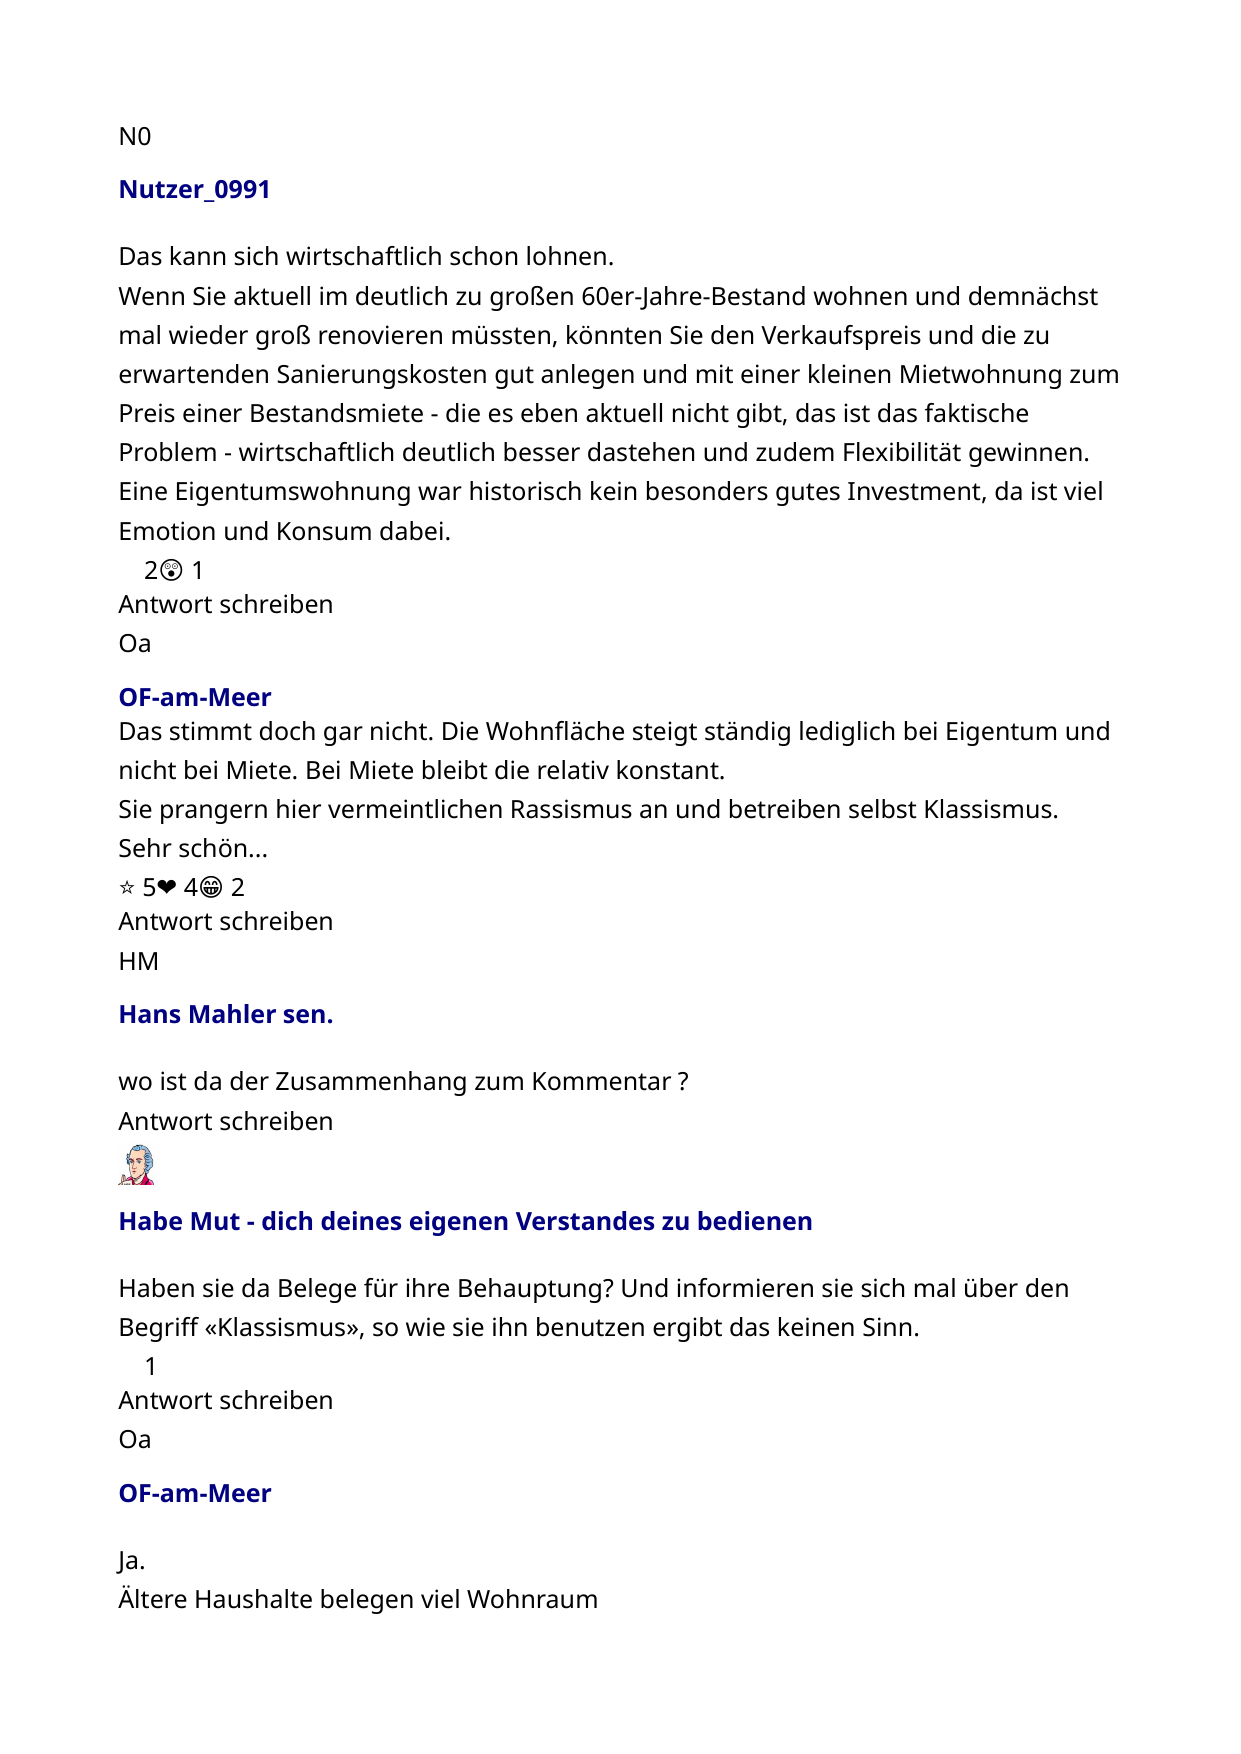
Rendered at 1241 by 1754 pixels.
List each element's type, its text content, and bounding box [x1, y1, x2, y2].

text Wenn Sie aktuell im deutlich zu großen 60er-Jahre-Bestand wohnen und demnächst mal wieder groß renovieren müssten, könnten Sie den Verkaufspreis und die zu erwartenden Sanierungskosten gut anlegen und mit einer kleinen Mietwohnung zum Preis einer Bestandsmiete - die es eben aktuell nicht gibt, das ist das faktische Problem - wirtschaftlich deutlich besser dastehen und zudem Flexibilität gewinnen. [118, 278, 1122, 469]
text ⭐️ 5❤️ 4😁 2 [118, 870, 1122, 904]
text Antwort schreiben [118, 1383, 1122, 1417]
text Ja. [118, 1543, 1122, 1577]
text Antwort schreiben [118, 904, 1122, 938]
subtitle Hans Mahler sen. [118, 997, 1122, 1031]
subtitle Habe Mut - dich deines eigenen Verstandes zu bedienen [118, 1203, 1122, 1237]
text Antwort schreiben [118, 1103, 1122, 1137]
text wo ist da der Zusammenhang zum Kommentar ? [118, 1064, 1122, 1098]
text Sie prangern hier vermeintlichen Rassismus an und betreiben selbst Klassismus. [118, 792, 1122, 826]
text Eine Eigentumswohnung war historisch kein besonders gutes Investment, da ist viel Emotion und Konsum dabei. [118, 474, 1122, 547]
text Oa [118, 626, 1122, 659]
text Oa [118, 1422, 1122, 1456]
text Sehr schön... [118, 831, 1122, 865]
text 🤨 1 [118, 1349, 1122, 1383]
text Ältere Haushalte belegen viel Wohnraum [118, 1582, 1122, 1616]
text Haben sie da Belege für ihre Behauptung? Und informieren sie sich mal über den Begriff «Klassismus», so wie sie ihn benutzen ergibt das keinen Sinn. [118, 1271, 1122, 1344]
text HM [118, 943, 1122, 977]
text N0 [118, 118, 1122, 152]
subtitle OF-am-Meer [118, 1476, 1122, 1510]
picture [118, 1142, 161, 1185]
subtitle OF-am-Meer [118, 679, 1122, 713]
text Das kann sich wirtschaftlich schon lohnen. [118, 239, 1122, 273]
text 🤨 2😲 1 [118, 552, 1122, 586]
text Antwort schreiben [118, 586, 1122, 620]
subtitle Nutzer_0991 [118, 172, 1122, 206]
text Das stimmt doch gar nicht. Die Wohnfläche steigt ständig lediglich bei Eigentum und nicht bei Miete. Bei Miete bleibt die relativ konstant. [118, 713, 1122, 787]
